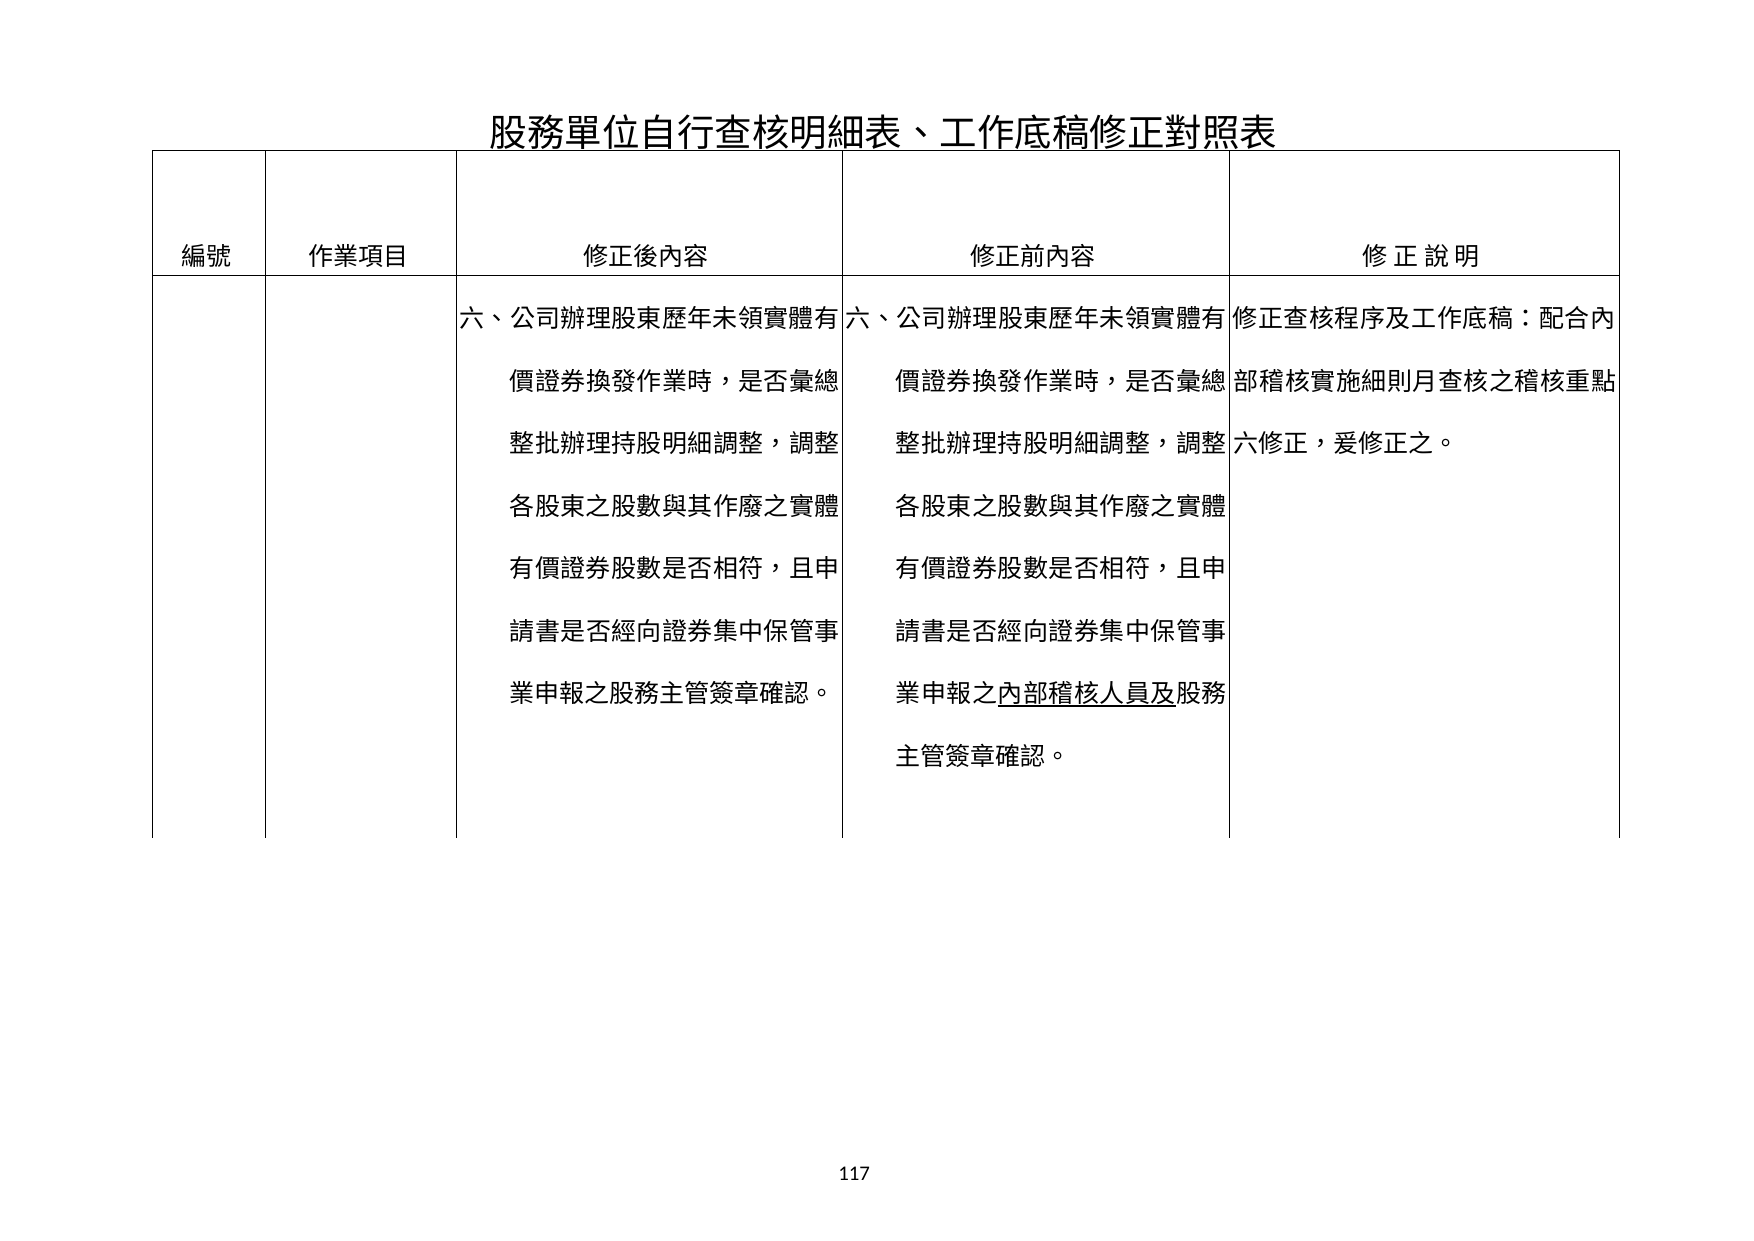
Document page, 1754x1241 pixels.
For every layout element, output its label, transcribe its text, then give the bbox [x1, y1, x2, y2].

table_cell 修 正 說 明 [1230, 151, 1619, 275]
table_cell 編號 [153, 151, 265, 275]
table_cell 修正後內容 [457, 151, 842, 275]
table_cell 修正查核程序及工作底稿：配合內部稽核實施細則月查核之稽核重點六修正，爰修正之。 [1230, 276, 1619, 838]
table_cell [153, 276, 265, 838]
table_cell [266, 276, 456, 838]
table_cell 作業項目 [266, 151, 456, 275]
table_header 股務單位自行查核明細表、工作底稿修正對照表 [153, 88, 1619, 150]
table_cell 修正前內容 [843, 151, 1229, 275]
table_cell 六、公司辦理股東歷年未領實體有價證券換發作業時，是否彙總整批辦理持股明細調整，調整各股東之股數與其作廢之實體有價證券股數是否相符，且申請書是否經向證券集中保管事業申報之股務主管簽章確認。 [457, 276, 842, 838]
